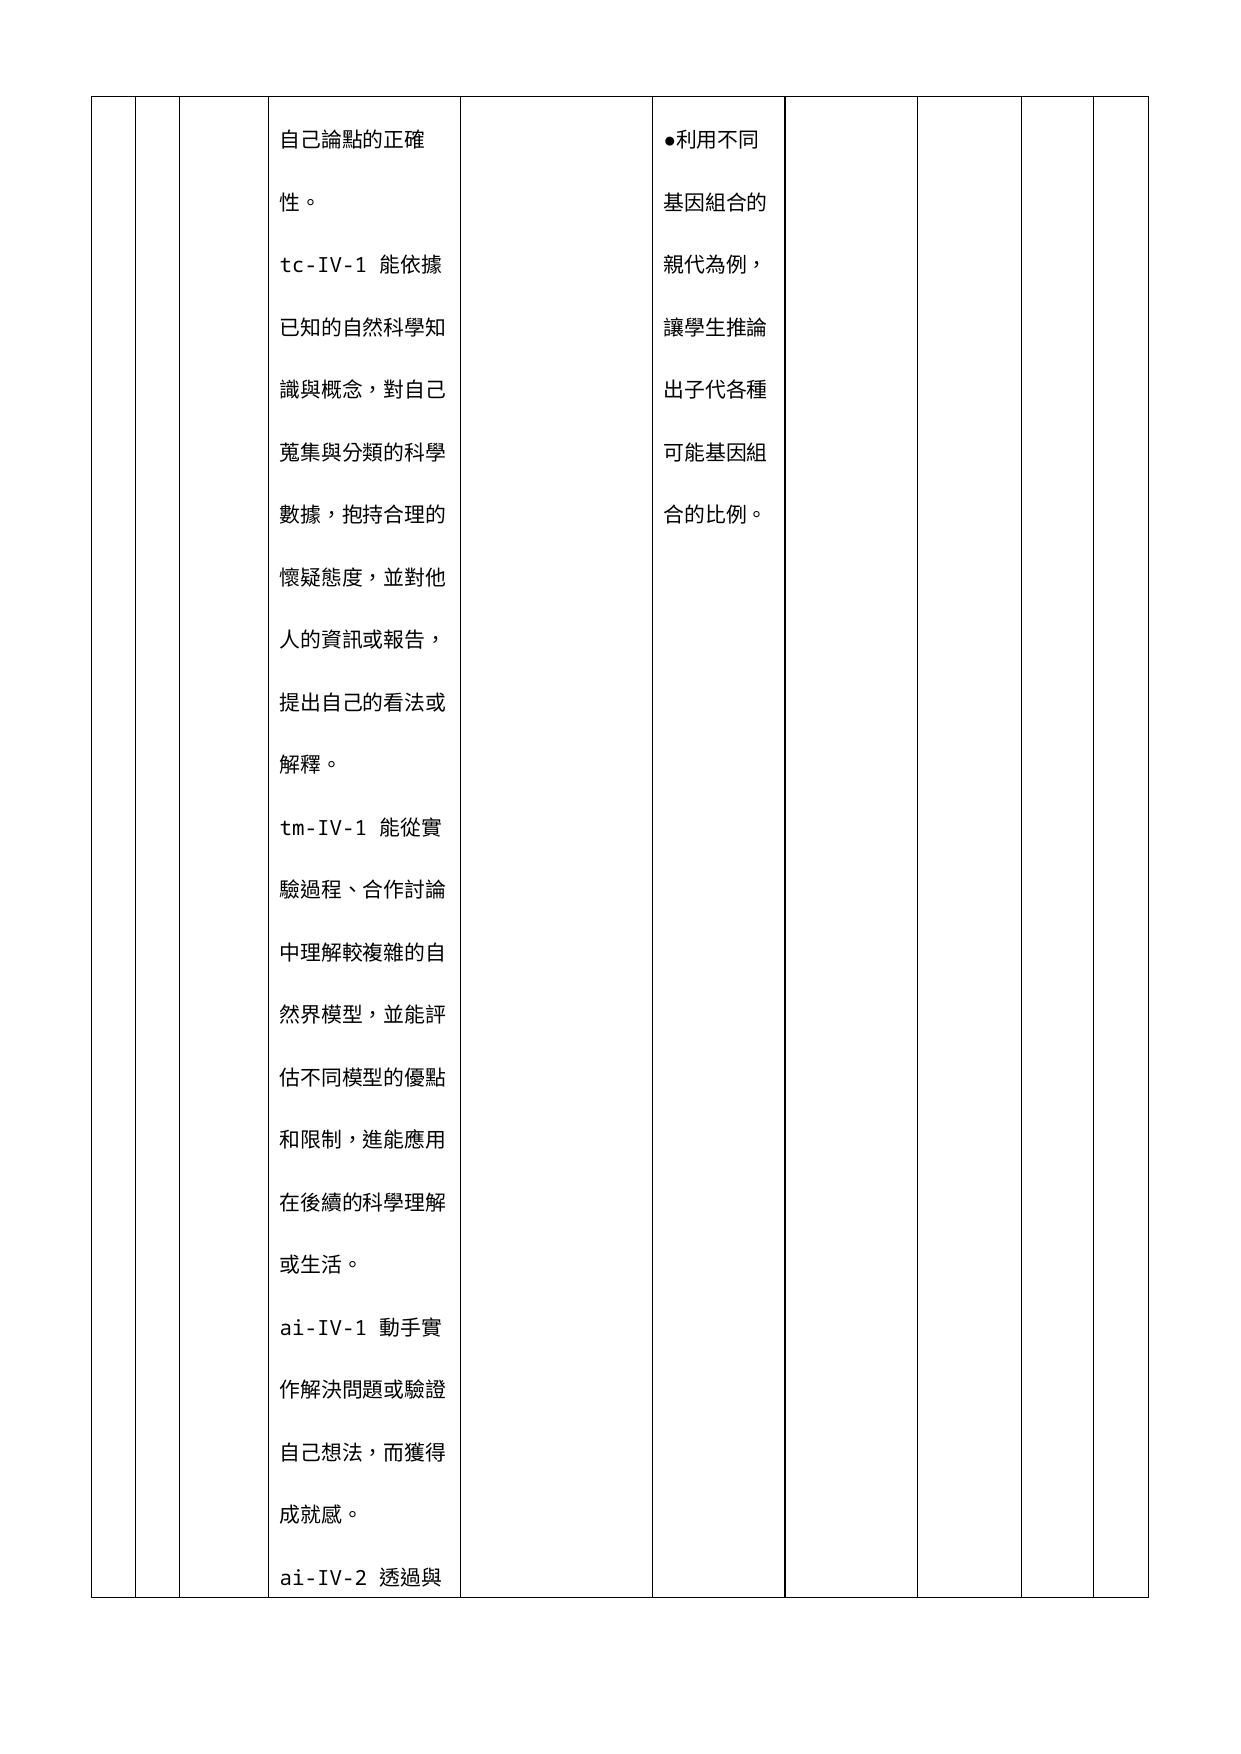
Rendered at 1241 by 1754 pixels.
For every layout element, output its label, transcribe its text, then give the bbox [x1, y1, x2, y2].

table_cell [136, 97, 179, 1597]
table_cell [786, 97, 917, 1597]
table_cell [180, 97, 268, 1597]
table_cell [918, 97, 1021, 1597]
table_cell [1022, 97, 1093, 1597]
table_cell [1094, 97, 1148, 1597]
table_cell 自己論點的正確性。 tc-IV-1 能依據已知的自然科學知識與概念，對自己蒐集與分類的科學數據，抱持合理的懷疑態度，並對他人的資訊或報告，提出自己的看法或解釋。 tm-IV-1 能從實驗過程、合作討論中理解較複雜的自然界模型，並能評估不同模型的優點和限制，進能應用在後續的科學理解或生活。 ai-IV-1 動手實作解決問題或驗證自己想法，而獲得成就感。 ai-IV-2 透過與 [269, 97, 460, 1597]
table_cell [92, 97, 135, 1597]
table_cell [461, 97, 652, 1597]
table_cell ●利用不同基因組合的親代為例，讓學生推論出子代各種可能基因組合的比例。 [653, 97, 784, 1597]
